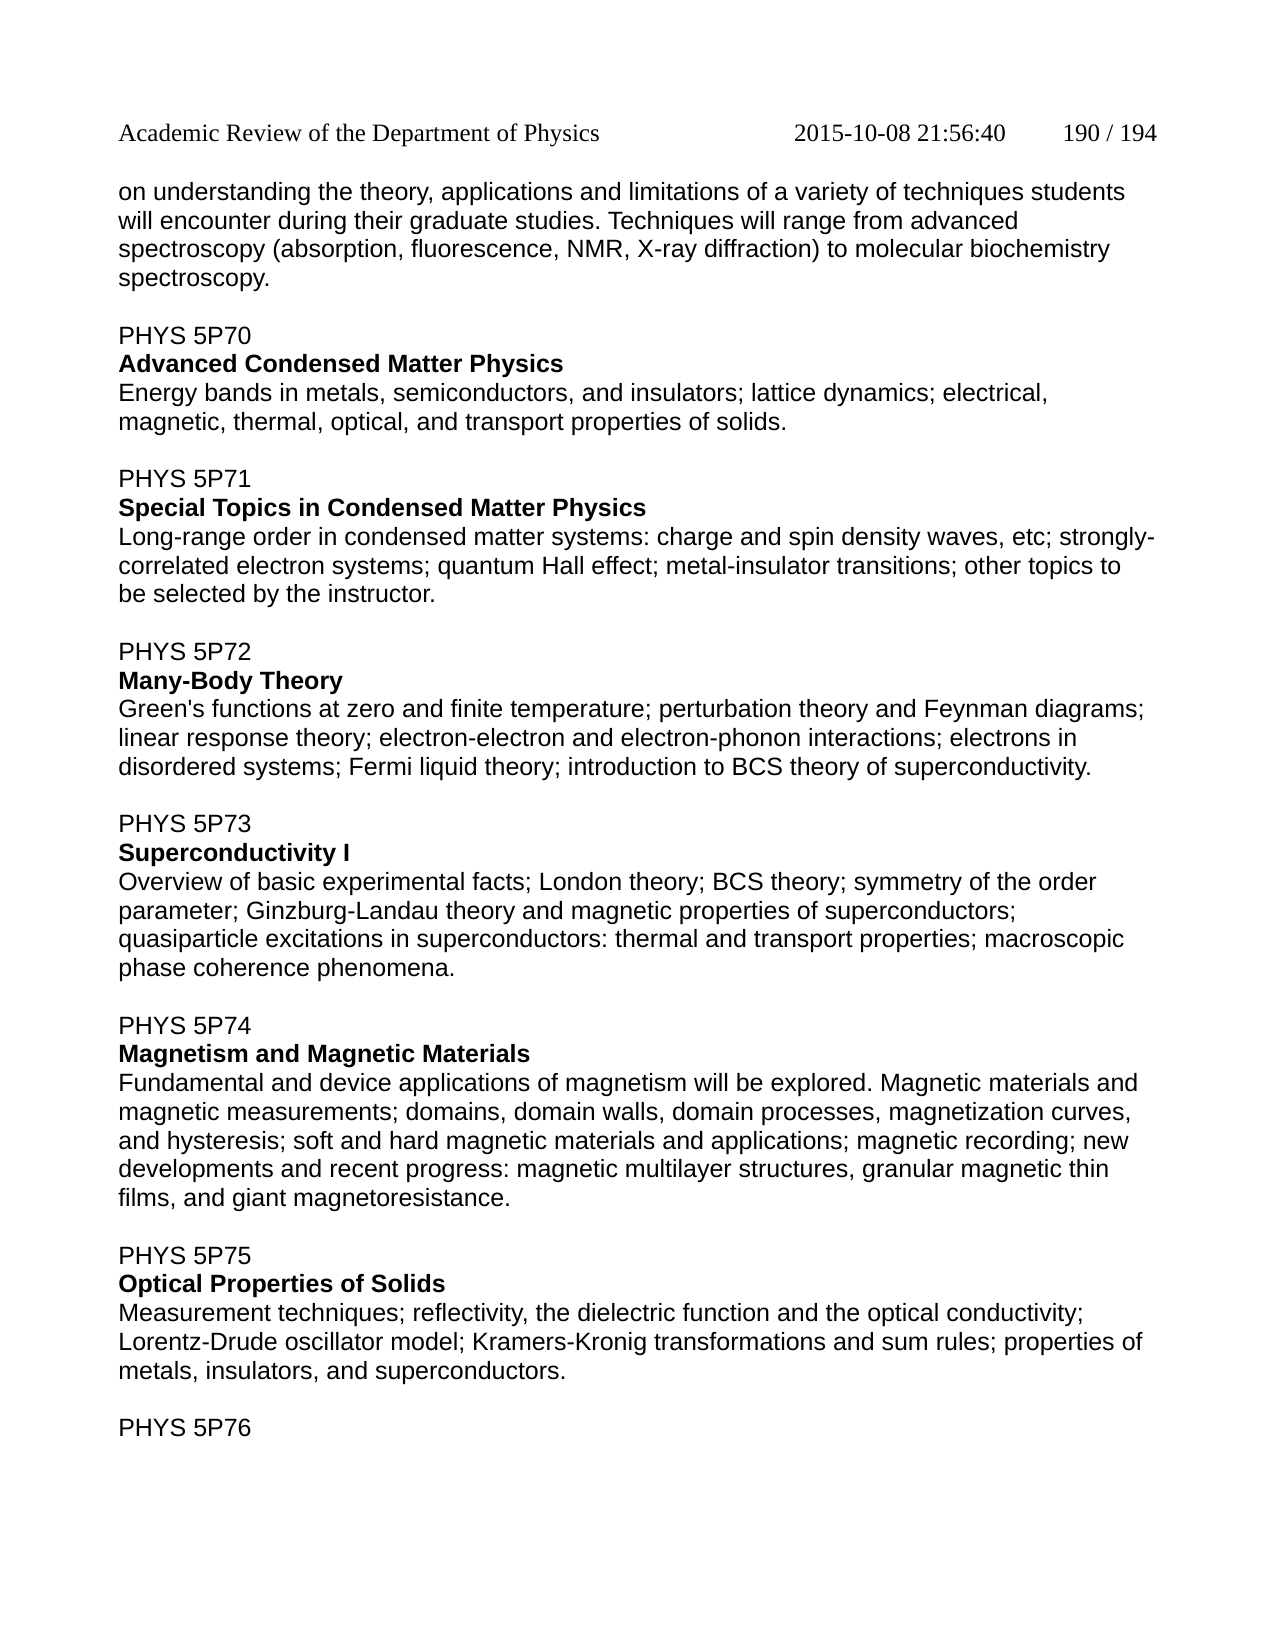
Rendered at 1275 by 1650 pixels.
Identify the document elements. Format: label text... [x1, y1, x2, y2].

text on understanding the theory, applications and limitations of a variety of techniques students will encounter during their graduate studies. Techniques will range from advanced spectroscopy (absorption, fluorescence, NMR, X-ray diffraction) to molecular biochemistry spectroscopy. PHYS 5P70 Advanced Condensed Matter Physics Energy bands in metals, semiconductors, and insulators; lattice dynamics; electrical, magnetic, thermal, optical, and transport properties of solids. PHYS 5P71 Special Topics in Condensed Matter Physics Long-range order in condensed matter systems: charge and spin density waves, etc; strongly-correlated electron systems; quantum Hall effect; metal-insulator transitions; other topics to be selected by the instructor. PHYS 5P72 Many-Body Theory Green's functions at zero and finite temperature; perturbation theory and Feynman diagrams; linear response theory; electron-electron and electron-phonon interactions; electrons in disordered systems; Fermi liquid theory; introduction to BCS theory of superconductivity. PHYS 5P73 Superconductivity I Overview of basic experimental facts; London theory; BCS theory; symmetry of the order parameter; Ginzburg-Landau theory and magnetic properties of superconductors; quasiparticle excitations in superconductors: thermal and transport properties; macroscopic phase coherence phenomena. PHYS 5P74 Magnetism and Magnetic Materials Fundamental and device applications of magnetism will be explored. Magnetic materials and magnetic measurements; domains, domain walls, domain processes, magnetization curves, and hysteresis; soft and hard magnetic materials and applications; magnetic recording; new developments and recent progress: magnetic multilayer structures, granular magnetic thin films, and giant magnetoresistance. PHYS 5P75 Optical Properties of Solids Measurement techniques; reflectivity, the dielectric function and the optical conductivity; Lorentz-Drude oscillator model; Kramers-Kronig transformations and sum rules; properties of metals, insulators, and superconductors. PHYS 5P76 [118, 177, 1157, 1442]
